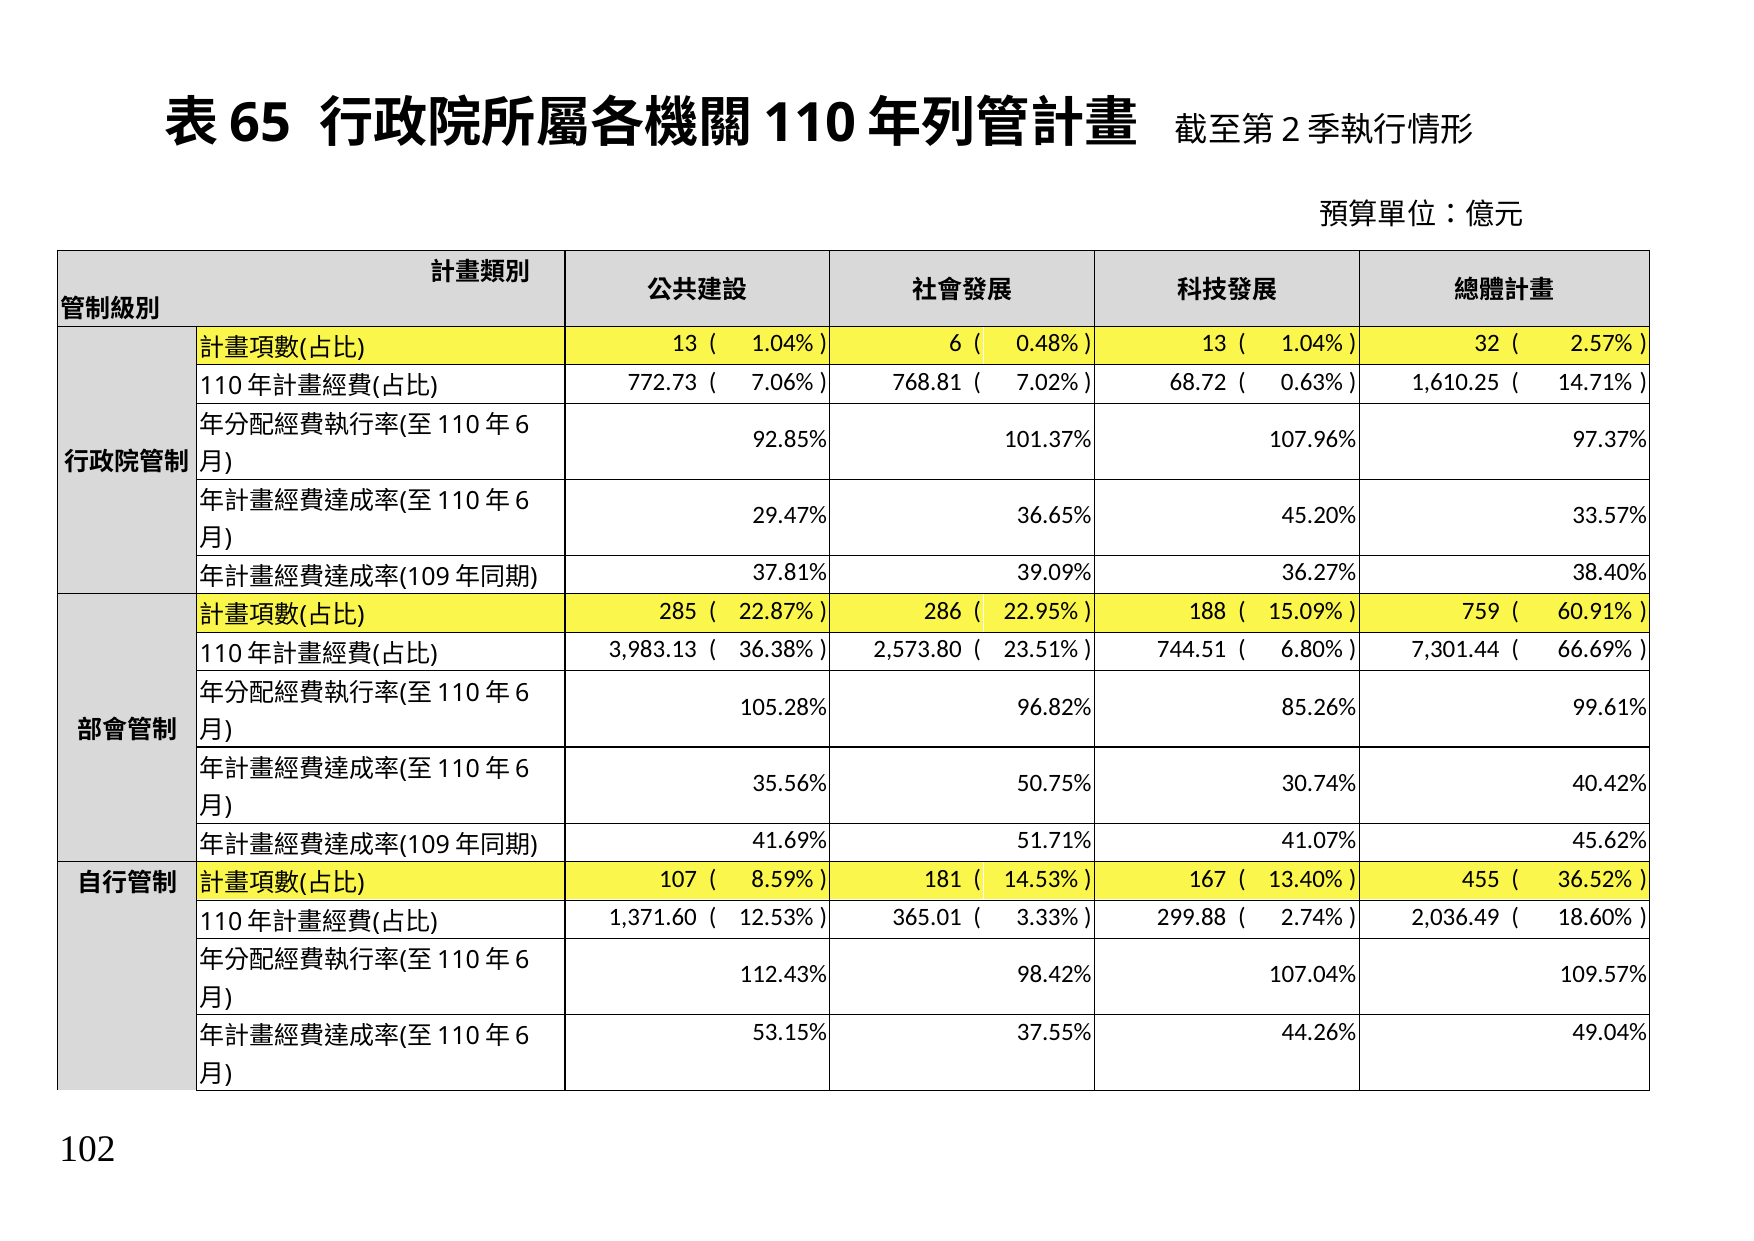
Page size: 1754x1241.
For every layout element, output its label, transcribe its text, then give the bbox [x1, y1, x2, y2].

table_cell 自行管制 [58, 862, 196, 1090]
table_cell 105.28% [566, 671, 829, 746]
table_cell 60.91% [1521, 594, 1635, 632]
table_cell 2,036.49 [1360, 901, 1508, 938]
table_cell ) [1635, 633, 1649, 670]
table_cell 年分配經費執行率(至110年6月) [197, 939, 564, 1014]
table_cell ) [816, 901, 829, 938]
table_cell 85.26% [1095, 671, 1359, 746]
table_cell ( [970, 633, 983, 670]
table_cell 36.65% [830, 480, 1094, 555]
table_cell ( [1508, 365, 1521, 403]
table_cell 41.07% [1095, 824, 1359, 861]
table_cell 14.71% [1521, 365, 1635, 403]
table_cell 45.20% [1095, 480, 1359, 555]
table_header 社會發展 [830, 251, 1094, 326]
table_cell ) [1635, 862, 1649, 899]
table_cell 66.69% [1521, 633, 1635, 670]
table_cell 37.55% [830, 1015, 1094, 1090]
table_cell 6 [830, 327, 970, 364]
table_cell ) [1346, 862, 1359, 899]
table_cell 年計畫經費達成率(至110年6月) [197, 748, 564, 822]
table_cell ) [816, 327, 829, 364]
table_cell 7.02% [984, 365, 1081, 403]
table_cell 7.06% [719, 365, 816, 403]
table_cell ( [1235, 901, 1248, 938]
table_cell 33.57% [1360, 480, 1649, 555]
table_cell 51.71% [830, 824, 1094, 861]
table_cell ) [1081, 862, 1094, 899]
table_cell 計畫項數(占比) [197, 327, 564, 364]
table_cell ) [1635, 365, 1649, 403]
table_cell 年計畫經費達成率(109年同期) [197, 556, 564, 593]
table_cell 181 [830, 862, 970, 899]
table_cell ) [1346, 633, 1359, 670]
table_cell ) [1081, 327, 1094, 364]
table_cell 23.51% [984, 633, 1081, 670]
table_cell 18.60% [1521, 901, 1635, 938]
table_cell 3,983.13 [566, 633, 705, 670]
table_cell 455 [1360, 862, 1508, 899]
table_cell 107.04% [1095, 939, 1359, 1014]
table_cell 22.87% [719, 594, 816, 632]
table_cell ) [1346, 365, 1359, 403]
table_cell 109.57% [1360, 939, 1649, 1014]
table_cell 年計畫經費達成率(至110年6月) [197, 480, 564, 555]
table_cell 299.88 [1095, 901, 1235, 938]
table_cell 188 [1095, 594, 1235, 632]
table_cell 年分配經費執行率(至110年6月) [197, 671, 564, 746]
table_cell 29.47% [566, 480, 829, 555]
table_cell 30.74% [1095, 748, 1359, 822]
table_cell 32 [1360, 327, 1508, 364]
table_cell ) [1346, 327, 1359, 364]
table_cell 110年計畫經費(占比) [197, 901, 564, 938]
table_cell 50.75% [830, 748, 1094, 822]
table_header 總體計畫 [1360, 251, 1649, 326]
table_header 科技發展 [1095, 251, 1359, 326]
table_cell 12.53% [719, 901, 816, 938]
table_cell 99.61% [1360, 671, 1649, 746]
table_cell ( [1235, 365, 1248, 403]
table_cell ) [1635, 327, 1649, 364]
table_cell ) [1081, 594, 1094, 632]
table_cell 計畫項數(占比) [197, 862, 564, 899]
table_cell 44.26% [1095, 1015, 1359, 1090]
table_cell 2.57% [1521, 327, 1635, 364]
table_cell ( [1508, 862, 1521, 899]
table_cell 0.63% [1248, 365, 1346, 403]
table_cell 3.33% [984, 901, 1081, 938]
table_cell 36.38% [719, 633, 816, 670]
table_cell ( [1508, 633, 1521, 670]
table_cell 45.62% [1360, 824, 1649, 861]
table_cell 41.69% [566, 824, 829, 861]
table_cell ( [1508, 901, 1521, 938]
table_cell 13 [1095, 327, 1235, 364]
table_cell 167 [1095, 862, 1235, 899]
table_cell 15.09% [1248, 594, 1346, 632]
table_cell 768.81 [830, 365, 970, 403]
table_cell 112.43% [566, 939, 829, 1014]
table_cell 38.40% [1360, 556, 1649, 593]
table_cell 772.73 [566, 365, 705, 403]
table_cell ( [1235, 862, 1248, 899]
table_cell 101.37% [830, 404, 1094, 479]
table_cell ( [970, 365, 983, 403]
table_cell ) [1081, 901, 1094, 938]
table_cell 285 [566, 594, 705, 632]
table_cell 36.52% [1521, 862, 1635, 899]
table_header 計畫類別 管制級別 [58, 251, 564, 326]
table_cell 行政院管制 [58, 327, 196, 593]
table_cell 107 [566, 862, 705, 899]
table_cell ) [816, 862, 829, 899]
table_cell ( [970, 594, 983, 632]
table_cell ) [1081, 633, 1094, 670]
table_cell 744.51 [1095, 633, 1235, 670]
table_cell 39.09% [830, 556, 1094, 593]
table_cell 365.01 [830, 901, 970, 938]
table_cell ) [1081, 365, 1094, 403]
table_cell 107.96% [1095, 404, 1359, 479]
table_cell ( [970, 862, 983, 899]
table_cell 286 [830, 594, 970, 632]
table_cell 110年計畫經費(占比) [197, 365, 564, 403]
table_cell 13.40% [1248, 862, 1346, 899]
table_cell ) [816, 594, 829, 632]
table_cell ) [1635, 901, 1649, 938]
table_cell ) [1635, 594, 1649, 632]
table_header 公共建設 [566, 251, 829, 326]
table_cell 0.48% [984, 327, 1081, 364]
table_cell 1,371.60 [566, 901, 705, 938]
table_cell ) [816, 633, 829, 670]
table_cell 7,301.44 [1360, 633, 1508, 670]
table_cell 2,573.80 [830, 633, 970, 670]
table_cell 49.04% [1360, 1015, 1649, 1090]
table_cell 110年計畫經費(占比) [197, 633, 564, 670]
table_cell ( [1235, 327, 1248, 364]
table_cell 2.74% [1248, 901, 1346, 938]
table_cell ) [816, 365, 829, 403]
table_cell 部會管制 [58, 594, 196, 861]
table_cell 68.72 [1095, 365, 1235, 403]
table_cell 97.37% [1360, 404, 1649, 479]
table_cell ( [705, 327, 719, 364]
table_cell 1.04% [1248, 327, 1346, 364]
table_cell 1,610.25 [1360, 365, 1508, 403]
table_cell 年計畫經費達成率(至110年6月) [197, 1015, 564, 1090]
table_cell ( [705, 594, 719, 632]
table_cell ( [1235, 594, 1248, 632]
table_cell 37.81% [566, 556, 829, 593]
table_cell ( [1508, 327, 1521, 364]
table_cell 759 [1360, 594, 1508, 632]
table_cell 年計畫經費達成率(109年同期) [197, 824, 564, 861]
table_cell ( [705, 365, 719, 403]
table_cell ( [1508, 594, 1521, 632]
table_cell 36.27% [1095, 556, 1359, 593]
table_cell 35.56% [566, 748, 829, 822]
table_cell 98.42% [830, 939, 1094, 1014]
table_cell 計畫項數(占比) [197, 594, 564, 632]
table_cell 53.15% [566, 1015, 829, 1090]
table_cell ( [1235, 633, 1248, 670]
table_cell 1.04% [719, 327, 816, 364]
table_cell 40.42% [1360, 748, 1649, 822]
table_cell 年分配經費執行率(至110年6月) [197, 404, 564, 479]
table_cell ( [705, 901, 719, 938]
table_cell ( [705, 633, 719, 670]
table_cell 8.59% [719, 862, 816, 899]
table_cell ) [1346, 901, 1359, 938]
table_cell 96.82% [830, 671, 1094, 746]
table_cell 6.80% [1248, 633, 1346, 670]
table_cell 13 [566, 327, 705, 364]
text 表65 行政院所屬各機關110年列管計畫 截至第2季執行情形 預算單位：億元 [164, 62, 1639, 249]
table_cell ( [705, 862, 719, 899]
table_cell ( [970, 327, 983, 364]
table_cell 14.53% [984, 862, 1081, 899]
table_cell 92.85% [566, 404, 829, 479]
table_cell 22.95% [984, 594, 1081, 632]
table_cell ) [1346, 594, 1359, 632]
table_cell ( [970, 901, 983, 938]
